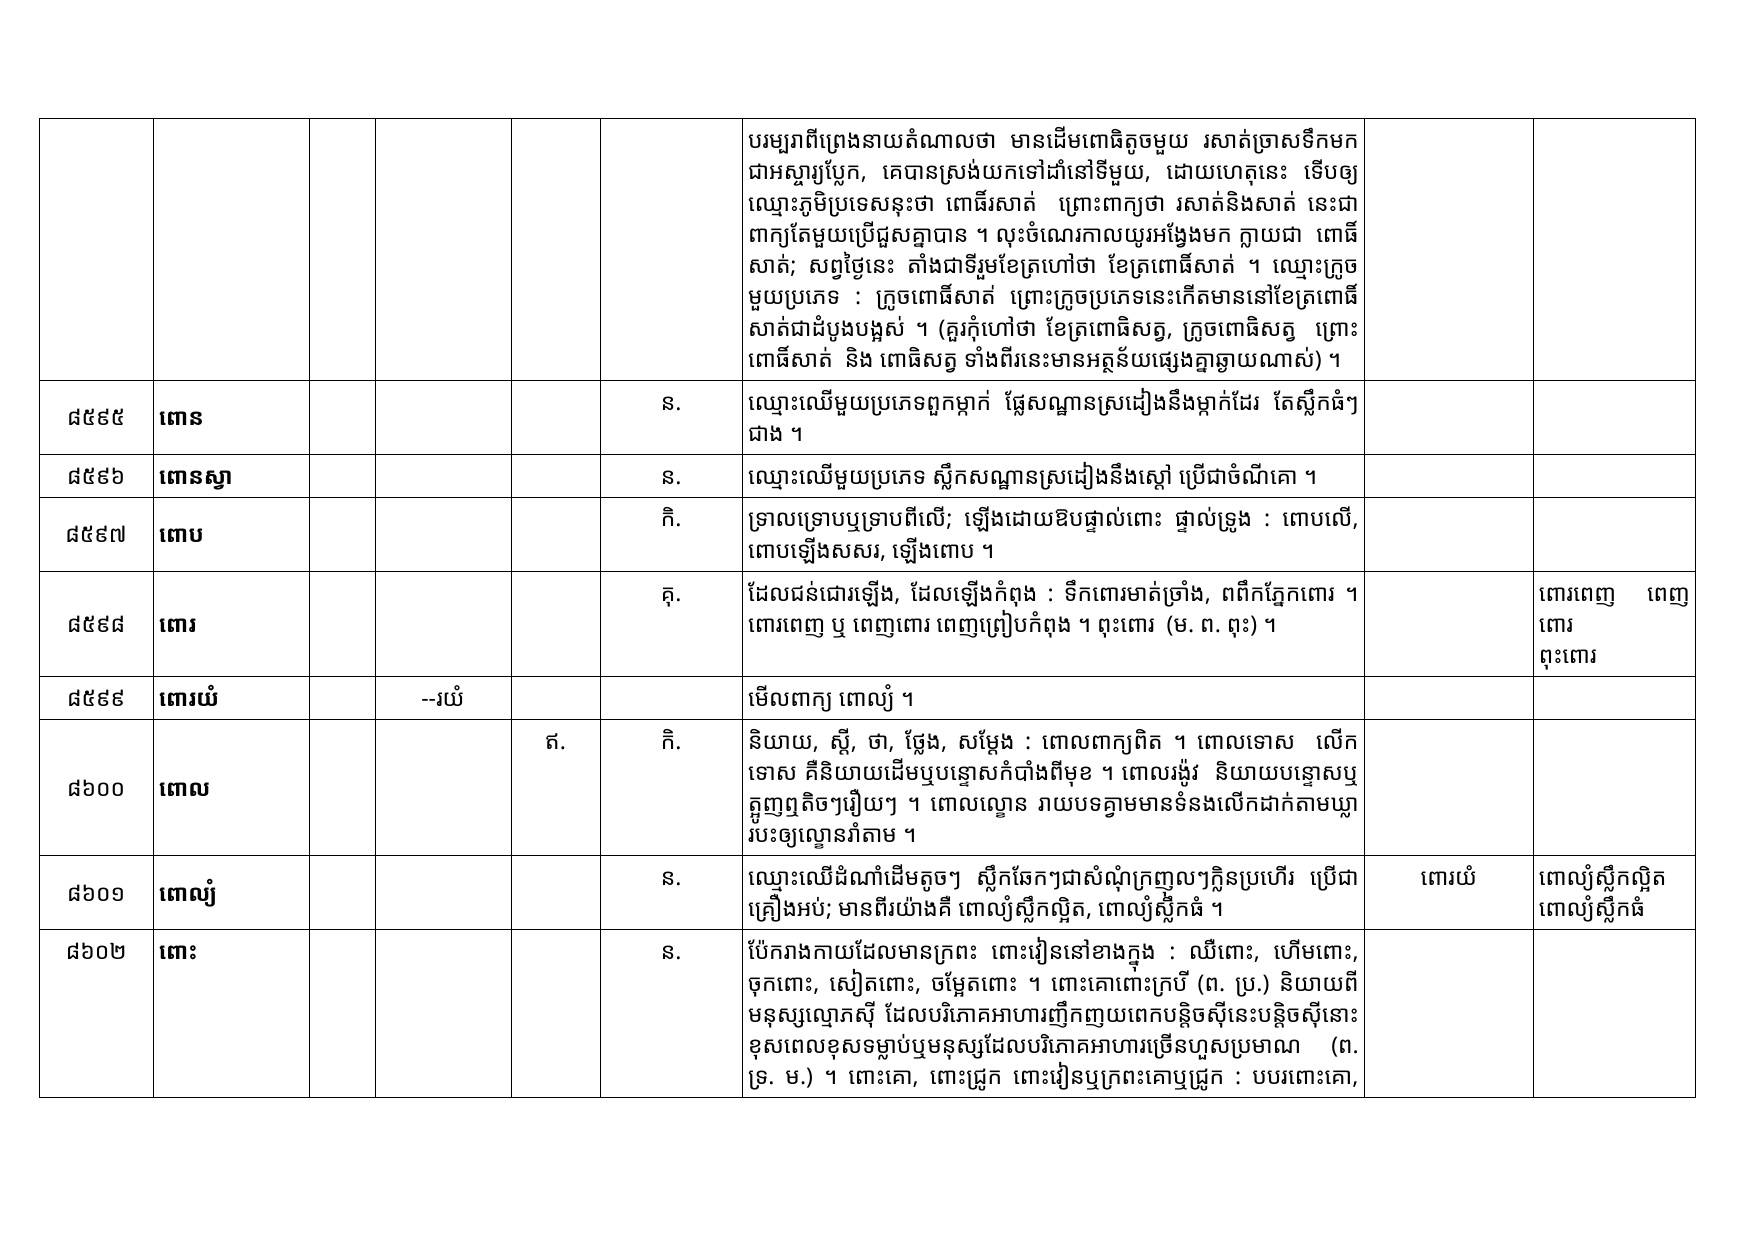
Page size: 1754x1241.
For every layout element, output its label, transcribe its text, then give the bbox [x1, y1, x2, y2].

table_cell ៨៥៩៩ [40, 677, 153, 719]
table_cell ពោល្យំ [154, 856, 309, 929]
table_cell ៨៦០២ [40, 930, 153, 1097]
table_cell ឈ្មោះ​ឈើ​ដំណាំ​ដើម​តូច​ៗ ស្លឹក​ឆែក​ៗ​ជា​សំណុំ​ក្រញុល​ៗ​ក្លិន​ប្រហើរ ប្រើ​ជា​គ្រឿង​អប់; មាន​ពីរ​យ៉ាង​គឺ ពោល្យំ​ស្លឹក​ល្អិត, ពោល្យំ​ស្លឹក​ធំ ។ [743, 856, 1364, 929]
table_cell និយាយ, ស្ដី, ថា, ថ្លែង, សម្ដែង : ពោល​ពាក្យ​ពិត ។ ពោល​ទោស លើក​ទោស គឺ​និយាយ​ដើម​ឬ​បន្ទោស​កំបាំង​ពី​មុខ ។ ពោល​រង៉ូវ និយាយ​បន្ទោស​ឬ​ត្អូញ​ឮ​តិច​ៗ​រឿយ​ៗ ។ ពោល​ល្ខោន រាយ​បទ​គ្វាម​មាន​ទំនង​លើក​ដាក់​តាម​ឃ្លា​របះ​ឲ្យ​ល្ខោន​រាំ​តាម ។ [743, 720, 1364, 855]
table_cell [1534, 677, 1695, 719]
table_cell ន. [601, 930, 742, 1097]
table_cell [310, 381, 375, 454]
table_cell [154, 119, 309, 380]
table_cell [310, 498, 375, 571]
table_cell ឈ្មោះ​ឈើ​មួយ​ប្រភេទ ស្លឹក​សណ្ឋាន​ស្រដៀង​នឹង​ស្ដៅ ប្រើ​ជា​ចំណី​គោ ។ [743, 455, 1364, 497]
table_cell [376, 119, 511, 380]
table_cell ពោន [154, 381, 309, 454]
table_cell [1534, 930, 1695, 1097]
table_cell ៨៥៩៨ [40, 572, 153, 676]
table_cell ឥ. [512, 720, 600, 855]
table_cell [310, 455, 375, 497]
table_cell ដែល​ជន់ជោរ​ឡើង, ដែល​ឡើង​កំពុង : ទឹក​ពោរ​មាត់​ច្រាំង, ពពឹក​ភ្នែក​ពោរ ។ ពោរ​ពេញ ឬ ពេញ​ពោរ ពេញ​ព្រៀប​កំពុង ។ ពុះ​ពោរ (ម. ព. ពុះ) ។ [743, 572, 1364, 676]
table_cell ពោន​ស្វា [154, 455, 309, 497]
table_cell [376, 930, 511, 1097]
table_cell [601, 119, 742, 380]
table_cell --រយំ [376, 677, 511, 719]
table_cell [1365, 381, 1533, 454]
table_cell [512, 930, 600, 1097]
table_cell ប៉ែក​រាង​កាយ​ដែល​មាន​ក្រពះ ពោះ​វៀន​នៅ​ខាង​ក្នុង : ឈឺ​ពោះ, ហើម​ពោះ, ចុក​ពោះ, សៀត​ពោះ, ចម្អែត​ពោះ ។ ពោះ​គោ​ពោះ​ក្របី (ព. ប្រ.) និយាយ​ពី​មនុស្ស​ល្មោភ​ស៊ី ដែល​បរិភោគ​អាហារ​ញឹក​ញយ​ពេក​បន្តិច​ស៊ី​នេះ​បន្តិច​ស៊ី​នោះ ខុស​ពេល​ខុស​ទម្លាប់​ឬ​មនុស្ស​ដែល​បរិភោគ​អាហារ​ច្រើន​ហួស​ប្រមាណ (ព. ទ្រ. ម.) ។ ពោះ​គោ, ពោះ​ជ្រូក ពោះ​វៀន​ឬ​ក្រពះ​គោ​ឬ​ជ្រូក : បបរ​ពោះ​គោ, [743, 930, 1364, 1097]
table_cell [512, 498, 600, 571]
table_cell [1365, 455, 1533, 497]
table_cell ពោរយំ [154, 677, 309, 719]
table_cell ៨៥៩៥ [40, 381, 153, 454]
table_cell [1365, 930, 1533, 1097]
table_cell [1534, 720, 1695, 855]
table_cell [512, 572, 600, 676]
table_cell [1365, 572, 1533, 676]
table_cell ន. [601, 856, 742, 929]
table_cell [512, 455, 600, 497]
table_cell កិ. [601, 498, 742, 571]
table_cell មើល​ពាក្យ ពោល្យំ ។ [743, 677, 1364, 719]
table_cell ពោរ​ពេញ ពេញ​ពោរ ពុះពោរ [1534, 572, 1695, 676]
table_cell [310, 572, 375, 676]
table_cell [512, 381, 600, 454]
table_cell គុ. [601, 572, 742, 676]
table_cell ពោល [154, 720, 309, 855]
table_cell ន. [601, 381, 742, 454]
table_cell [310, 119, 375, 380]
table_cell ពោប [154, 498, 309, 571]
table_cell [376, 381, 511, 454]
table_cell [310, 720, 375, 855]
table_cell [376, 572, 511, 676]
table_cell [1534, 455, 1695, 497]
table_cell បរម្បរា​ពី​ព្រេង​នាយ​តំណាល​ថា មាន​ដើម​ពោធិ​តូច​មួយ រសាត់​ច្រាស​ទឹក​មក​ជា​អស្ចារ្យ​ប្លែក, គេ​បាន​ស្រង់​យក​ទៅ​ដាំ​នៅ​ទី​មួយ, ដោយ​ហេតុ​នេះ ទើប​ឲ្យ​ឈ្មោះ​ភូមិ​ប្រទេស​នុះ​ថា ពោធិ៍​រសាត់ ព្រោះ​ពាក្យ​ថា រសាត់​និង​សាត់ នេះ​ជា​ពាក្យ​តែ​មួយ​ប្រើ​ជួស​គ្នា​បាន ។ លុះ​ចំណេរ​កាល​យូរ​អង្វែង​មក ក្លាយ​ជា ពោធិ៍​សាត់; សព្វ​ថ្ងៃ​នេះ តាំង​ជា​ទី​រួម​ខែត្រ​ហៅ​ថា ខែត្រ​ពោធិ៍​សាត់ ។ ឈ្មោះ​ក្រូច​មួយ​ប្រភេទ : ក្រូច​ពោធិ៍​សាត់ ព្រោះ​ក្រូច​ប្រភេទ​នេះ​កើត​មាន​នៅ​ខែត្រ​ពោធិ៍​សាត់​ជា​ដំបូង​បង្អស់ ។ (គួរ​កុំ​ហៅ​ថា ខែត្រ​ពោធិ​សត្វ, ក្រូច​ពោធិ​សត្វ ព្រោះ ពោធិ៍​សាត់ និង ពោធិ​សត្វ ទាំង​ពីរ​នេះ​មាន​អត្ថ​ន័យ​ផ្សេង​គ្នា​ឆ្ងាយ​ណាស់) ។ [743, 119, 1364, 380]
table_cell [310, 856, 375, 929]
table_cell ៨៦០១ [40, 856, 153, 929]
table_cell ន. [601, 455, 742, 497]
table_cell [1365, 498, 1533, 571]
table_cell [512, 677, 600, 719]
table_cell [601, 677, 742, 719]
table_cell ពោល្យំ​ស្លឹក​ល្អិត ពោល្យំ​ស្លឹក​ធំ [1534, 856, 1695, 929]
table_cell [1534, 119, 1695, 380]
table_cell [1365, 677, 1533, 719]
table_cell [1534, 498, 1695, 571]
table_cell [1365, 119, 1533, 380]
table_cell [310, 930, 375, 1097]
table_cell [376, 856, 511, 929]
table_cell ពោរ [154, 572, 309, 676]
table_cell កិ. [601, 720, 742, 855]
table_cell ទ្រាលទ្រោប​ឬ​ទ្រាប​ពី​លើ; ឡើង​ដោយ​ឱប​ផ្ទាល់​ពោះ ផ្ទាល់​ទ្រូង : ពោប​លើ, ពោប​ឡើង​សសរ, ឡើង​ពោប ។ [743, 498, 1364, 571]
table_cell ពោះ [154, 930, 309, 1097]
table_cell ៨៥៩៧ [40, 498, 153, 571]
table_cell [512, 119, 600, 380]
table_cell ៨៦០០ [40, 720, 153, 855]
table_cell [1365, 720, 1533, 855]
table_cell [376, 720, 511, 855]
table_cell ឈ្មោះ​ឈើ​មួយ​ប្រភេទ​ពួក​ម្កាក់ ផ្លែ​សណ្ឋាន​ស្រដៀង​នឹង​ម្កាក់​ដែរ តែ​ស្លឹក​ធំ​ៗ​ជាង ។ [743, 381, 1364, 454]
table_cell [512, 856, 600, 929]
table_cell [40, 119, 153, 380]
table_cell [1534, 381, 1695, 454]
table_cell [310, 677, 375, 719]
table_cell ៨៥៩៦ [40, 455, 153, 497]
table_cell [376, 455, 511, 497]
table_cell ពោរ​យំ [1365, 856, 1533, 929]
table_cell [376, 498, 511, 571]
